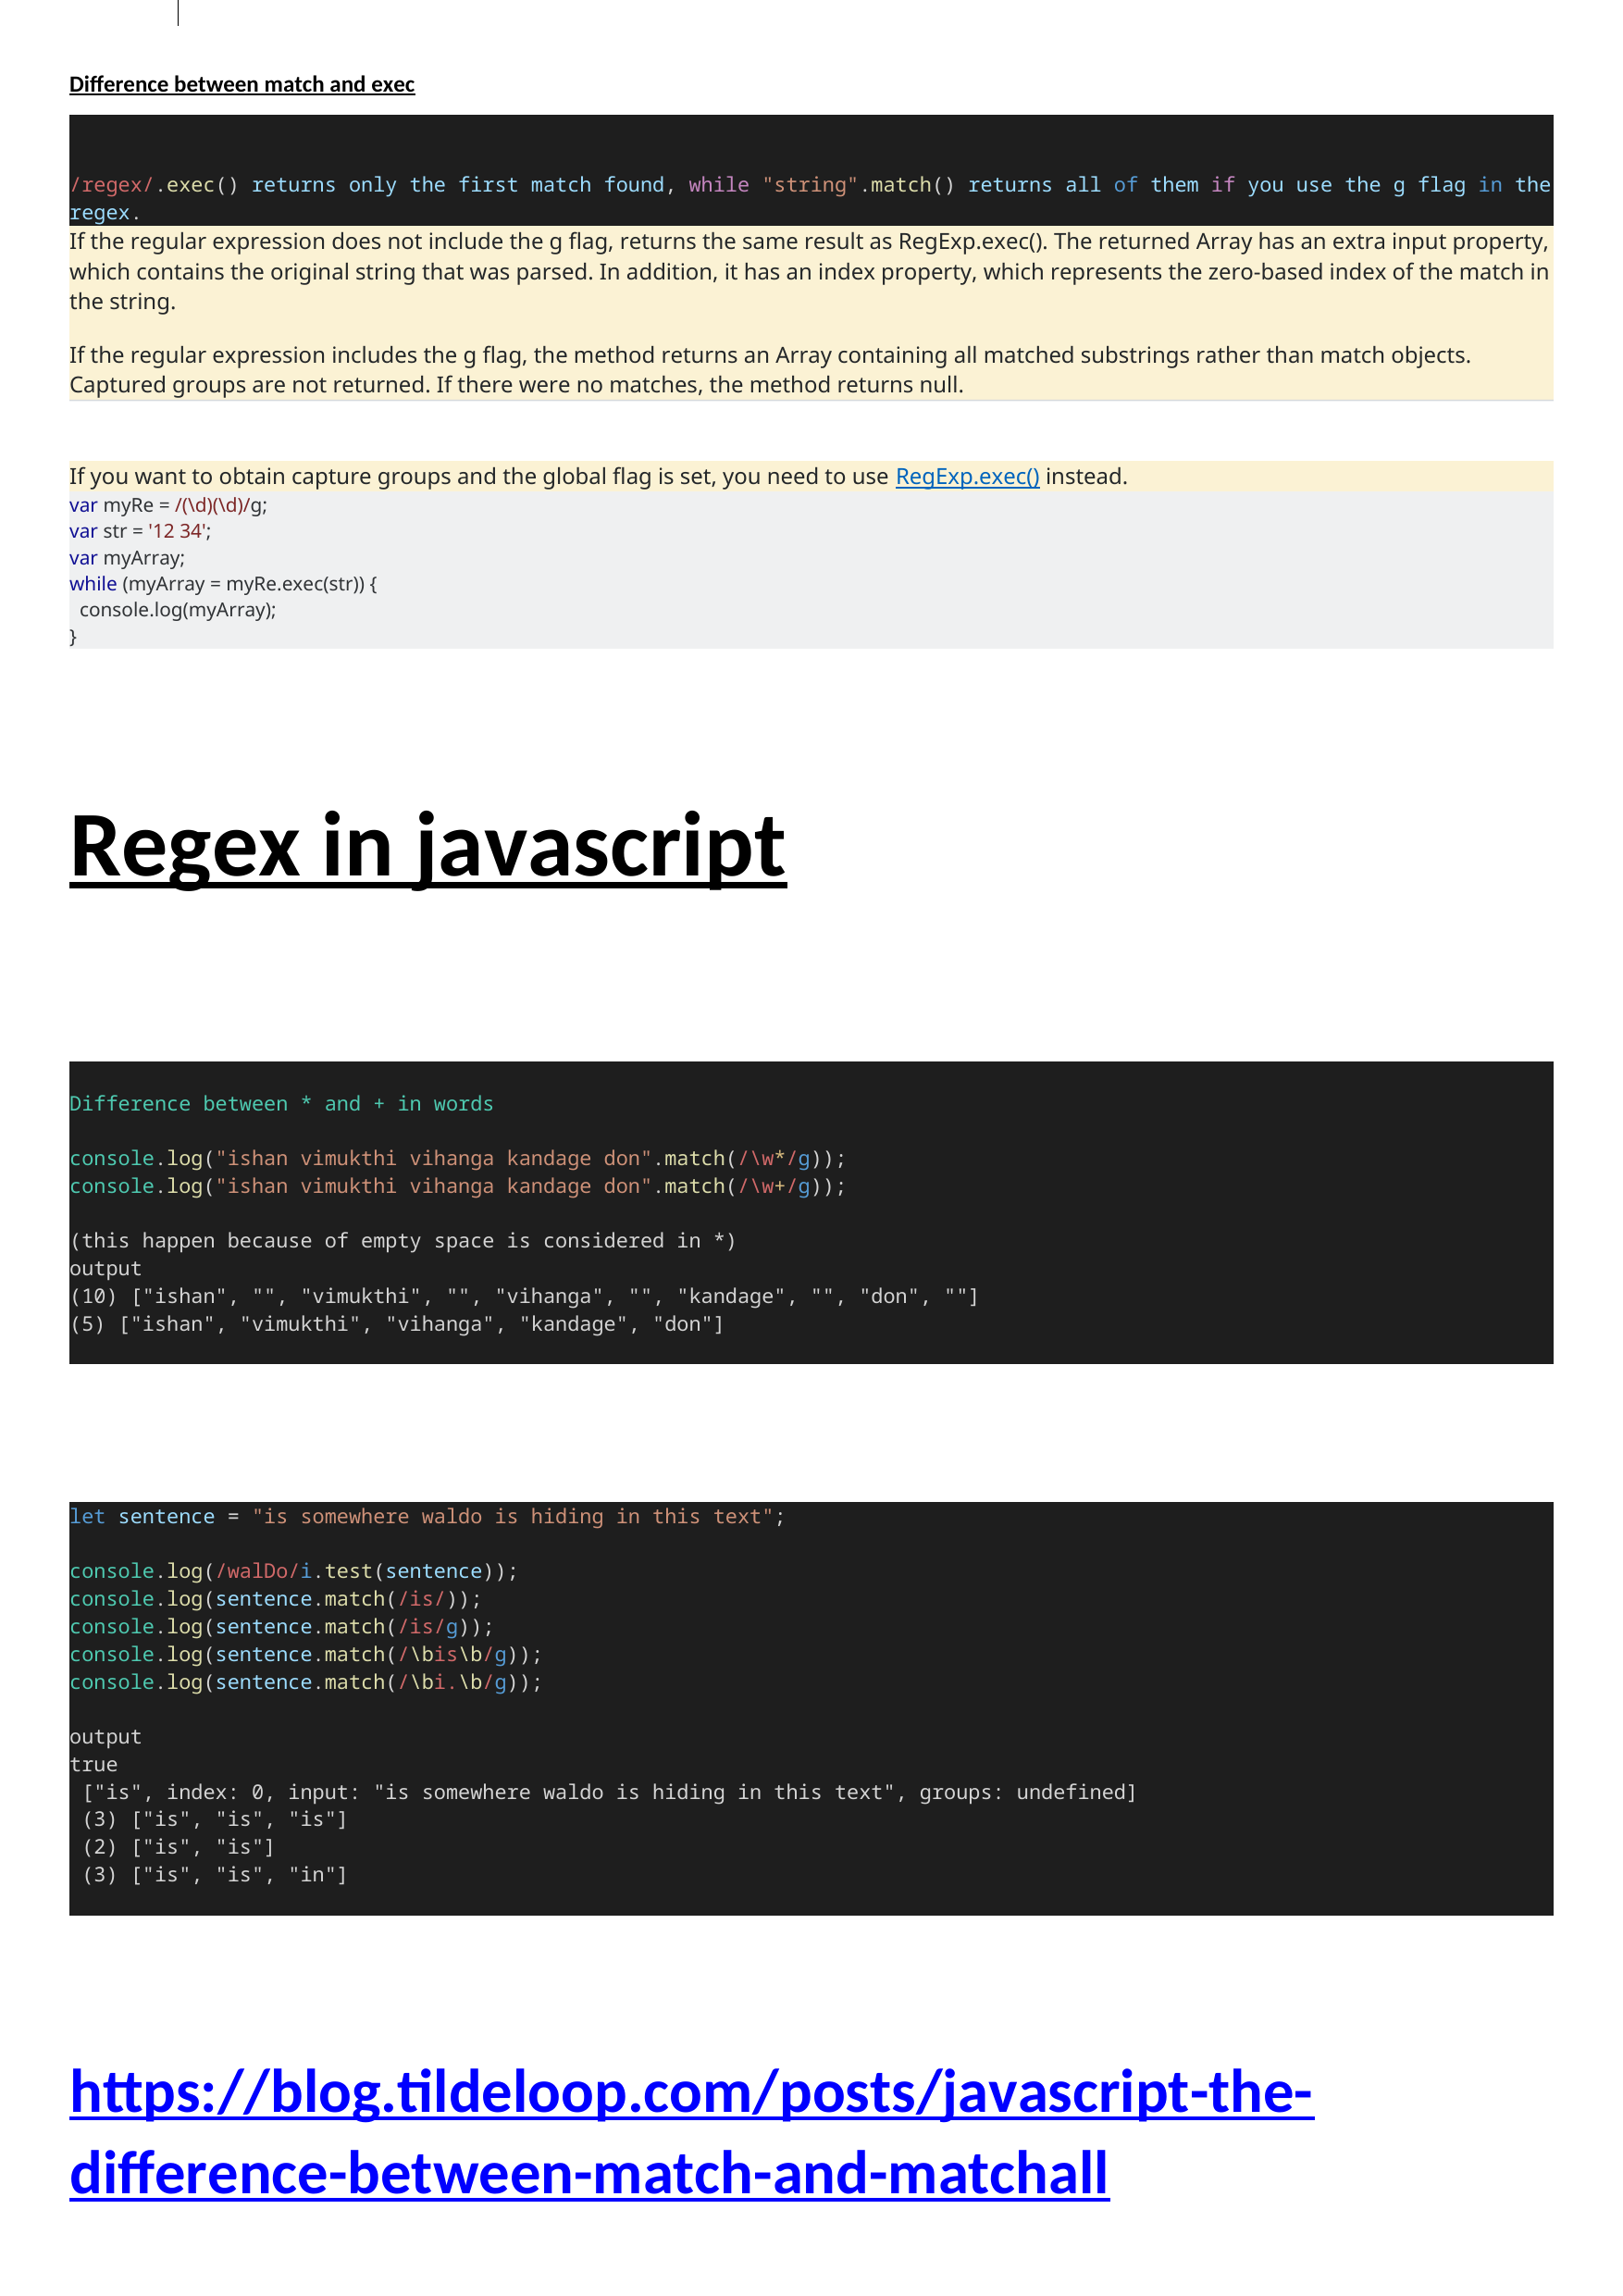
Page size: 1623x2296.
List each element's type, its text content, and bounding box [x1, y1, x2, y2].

text (10) ["ishan", "", "vimukthi", "", "vihanga", "", "kandage", "", "don", ""] [69, 1282, 1554, 1309]
text Regex in javascript [69, 787, 1554, 900]
text while (myArray = myRe.exec(str)) { [69, 570, 1554, 596]
text https://blog.tildeloop.com/posts/javascript-the-difference-between-match-and-matchall [69, 2053, 1554, 2209]
text (2) ["is", "is"] [69, 1832, 1554, 1860]
text console.log(sentence.match(/\bis\b/g)); [69, 1640, 1554, 1668]
text output [69, 1254, 1554, 1282]
text console.log("ishan vimukthi vihanga kandage don".match(/\w+/g)); [69, 1172, 1554, 1199]
text (3) ["is", "is", "is"] [69, 1806, 1554, 1832]
text } [69, 623, 1554, 649]
text console.log(sentence.match(/is/g)); [69, 1612, 1554, 1640]
text var myRe = /(\d)(\d)/g; [69, 491, 1554, 517]
text Difference between * and + in words [69, 1088, 1554, 1116]
text console.log(/walDo/i.test(sentence)); [69, 1557, 1554, 1584]
text true [69, 1750, 1554, 1778]
text var myArray; [69, 544, 1554, 570]
text console.log(sentence.match(/is/)); [69, 1584, 1554, 1612]
text output [69, 1722, 1554, 1750]
text Difference between match and exec [69, 69, 1554, 98]
text If you want to obtain capture groups and the global flag is set, you need to use RegExp.exec() instead. [69, 461, 1554, 491]
text console.log(myArray); [69, 596, 1554, 623]
text console.log("ishan vimukthi vihanga kandage don".match(/\w*/g)); [69, 1144, 1554, 1172]
text If the regular expression does not include the g flag, returns the same result as RegExp.exec(). The returned Array has an extra input property, which contains the original string that was parsed. In addition, it has an index property, which represents the zero-based index of the match in the string. [69, 226, 1554, 316]
text ["is", index: 0, input: "is somewhere waldo is hiding in this text", groups: undefined] [69, 1778, 1554, 1806]
text (this happen because of empty space is considered in *) [69, 1226, 1554, 1254]
text If the regular expression includes the g flag, the method returns an Array containing all matched substrings rather than match objects. Captured groups are not returned. If there were no matches, the method returns null. [69, 340, 1554, 399]
text console.log(sentence.match(/\bi.\b/g)); [69, 1668, 1554, 1694]
text var str = '12 34'; [69, 517, 1554, 544]
text (5) ["ishan", "vimukthi", "vihanga", "kandage", "don"] [69, 1309, 1554, 1336]
text (3) ["is", "is", "in"] [69, 1860, 1554, 1888]
text /regex/.exec() returns only the first match found, while "string".match() returns all of them if you use the g flag in the regex. [69, 170, 1554, 226]
text let sentence = "is somewhere waldo is hiding in this text"; [69, 1502, 1554, 1530]
